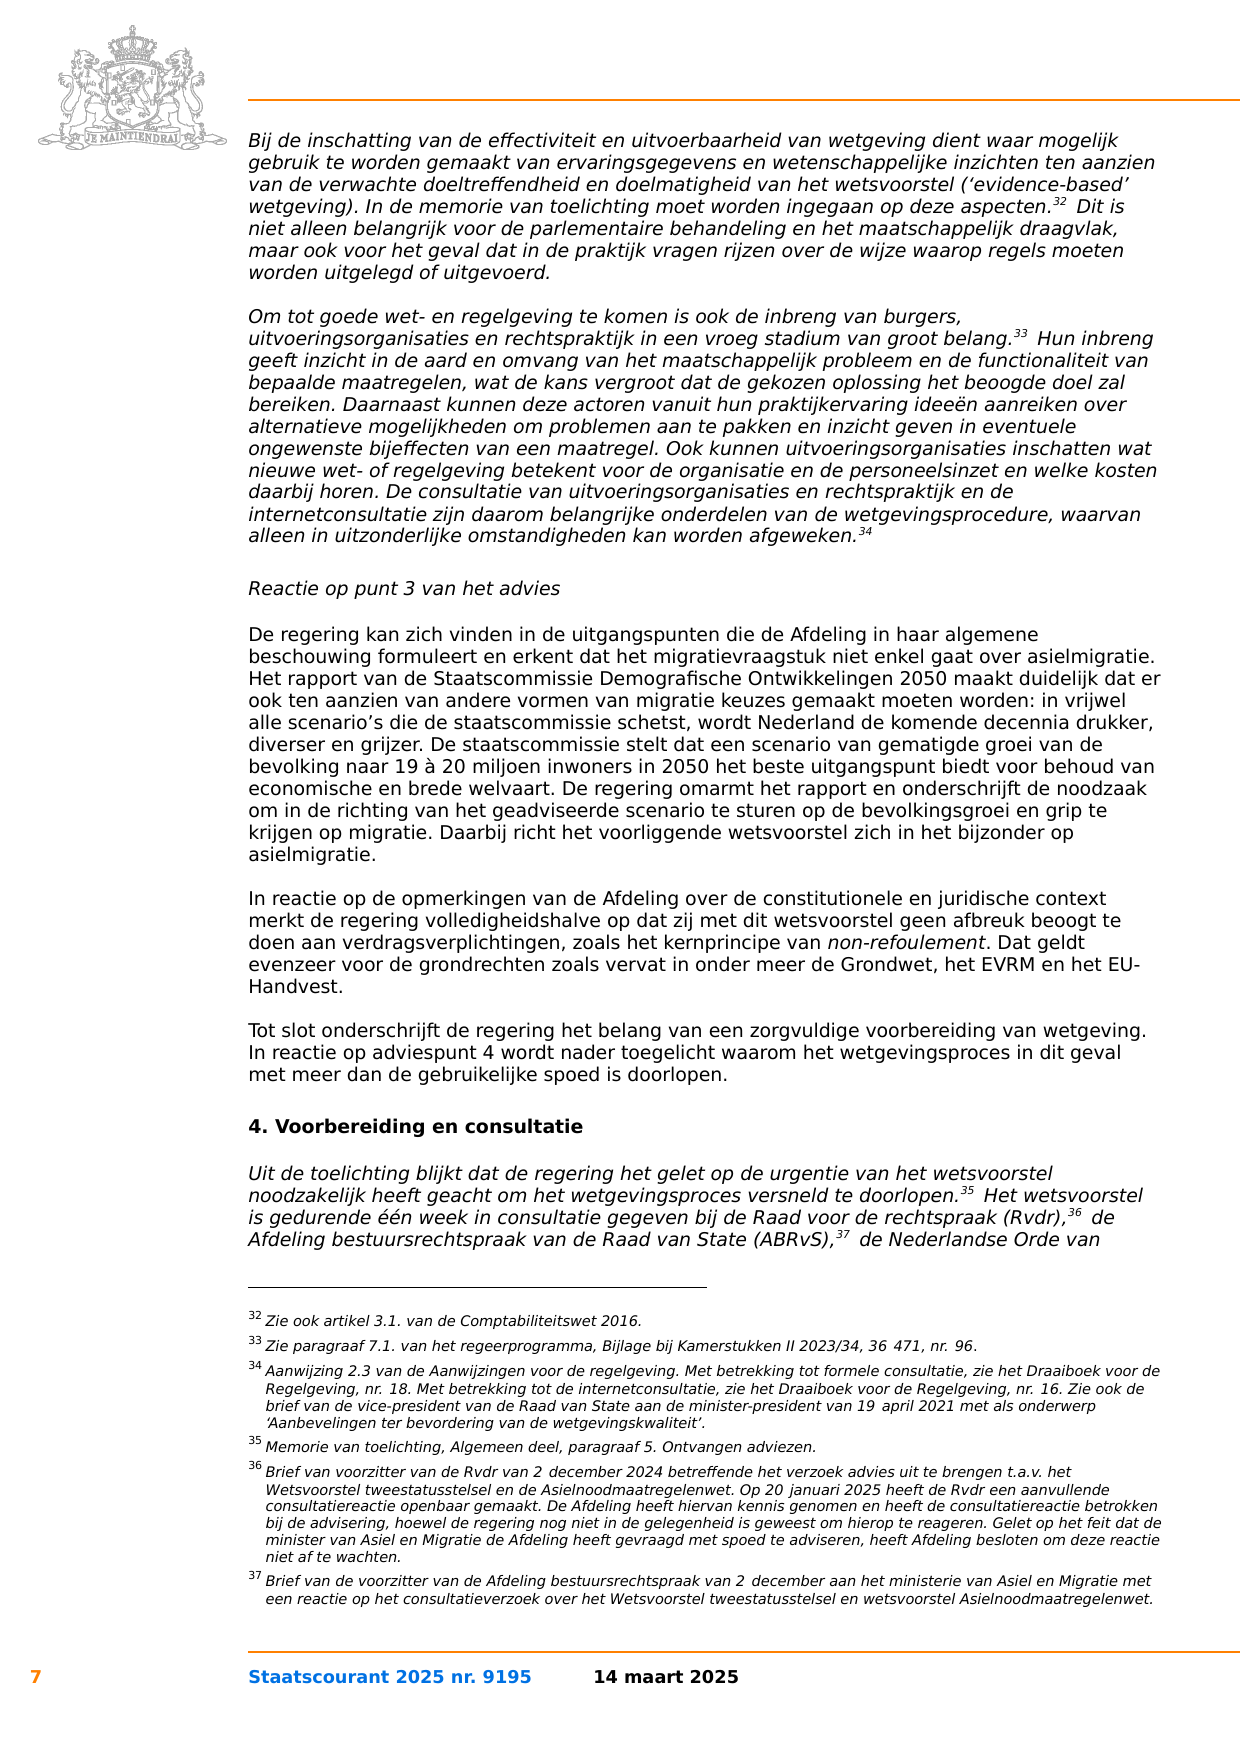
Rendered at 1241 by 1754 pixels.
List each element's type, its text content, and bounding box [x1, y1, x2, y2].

text In reactie op de opmerkingen van de Afdeling over de constitutionele en juridische context merkt de regering volledigheidshalve op dat zij met dit wetsvoorstel geen afbreuk beoogt te doen aan verdragsverplichtingen, zoals het kernprincipe van non-refoulement. Dat geldt evenzeer voor de grondrechten zoals vervat in onder meer de Grondwet, het EVRM en het EU-Handvest. [248, 888, 1163, 998]
text Om tot goede wet- en regelgeving te komen is ook de inbreng van burgers, uitvoeringsorganisaties en rechtspraktijk in een vroeg stadium van groot belang. Hun inbreng geeft inzicht in de aard en omvang van het maatschappelijk probleem en de functionaliteit van bepaalde maatregelen, wat de kans vergroot dat de gekozen oplossing het beoogde doel zal bereiken. Daarnaast kunnen deze actoren vanuit hun praktijkervaring ideeën aanreiken over alternatieve mogelijkheden om problemen aan te pakken en inzicht geven in eventuele ongewenste bijeffecten van een maatregel. Ook kunnen uitvoeringsorganisaties inschatten wat nieuwe wet- of regelgeving betekent voor de organisatie en de personeelsinzet en welke kosten daarbij horen. De consultatie van uitvoeringsorganisaties en rechtspraktijk en de internetconsultatie zijn daarom belangrijke onderdelen van de wetgevingsprocedure, waarvan alleen in uitzonderlijke omstandigheden kan worden afgeweken. [248, 306, 1163, 547]
text Brief van de voorzitter van de Afdeling bestuursrechtspraak van 2 december aan het ministerie van Asiel en Migratie met een reactie op het consultatieverzoek over het Wetsvoorstel tweestatusstelsel en wetsvoorstel Asielnoodmaatregelenwet. [248, 1569, 1163, 1608]
text Zie ook artikel 3.1. van de Comptabiliteitswet 2016. [248, 1309, 1163, 1331]
text Bij de inschatting van de effectiviteit en uitvoerbaarheid van wetgeving dient waar mogelijk gebruik te worden gemaakt van ervaringsgegevens en wetenschappelijke inzichten ten aanzien van de verwachte doeltreffendheid en doelmatigheid van het wetsvoorstel (‘evidence-based’ wetgeving). In de memorie van toelichting moet worden ingegaan op deze aspecten. Dit is niet alleen belangrijk voor de parlementaire behandeling en het maatschappelijk draagvlak, maar ook voor het geval dat in de praktijk vragen rijzen over de wijze waarop regels moeten worden uitgelegd of uitgevoerd. [248, 130, 1163, 284]
text Zie paragraaf 7.1. van het regeerprogramma, Bijlage bij Kamerstukken II 2023/34, 36 471, nr. 96. [248, 1334, 1163, 1356]
text Tot slot onderschrijft de regering het belang van een zorgvuldige voorbereiding van wetgeving. In reactie op adviespunt 4 wordt nader toegelicht waarom het wetgevingsproces in dit geval met meer dan de gebruikelijke spoed is doorlopen. [248, 1020, 1163, 1086]
picture [38, 25, 227, 150]
subtitle Reactie op punt 3 van het advies [248, 577, 1163, 599]
text Brief van voorzitter van de Rvdr van 2 december 2024 betreffende het verzoek advies uit te brengen t.a.v. het Wetsvoorstel tweestatusstelsel en de Asielnoodmaatregelenwet. Op 20 januari 2025 heeft de Rvdr een aanvullende consultatiereactie openbaar gemaakt. De Afdeling heeft hiervan kennis genomen en heeft de consultatiereactie betrokken bij de advisering, hoewel de regering nog niet in de gelegenheid is geweest om hierop te reageren. Gelet op het feit dat de minister van Asiel en Migratie de Afdeling heeft gevraagd met spoed te adviseren, heeft Afdeling besloten om deze reactie niet af te wachten. [248, 1459, 1163, 1566]
text Aanwijzing 2.3 van de Aanwijzingen voor de regelgeving. Met betrekking tot formele consultatie, zie het Draaiboek voor de Regelgeving, nr. 18. Met betrekking tot de internetconsultatie, zie het Draaiboek voor de Regelgeving, nr. 16. Zie ook de brief van de vice-president van de Raad van State aan de minister-president van 19 april 2021 met als onderwerp ‘Aanbevelingen ter bevordering van de wetgevingskwaliteit’. [248, 1359, 1163, 1432]
text Uit de toelichting blijkt dat de regering het gelet op de urgentie van het wetsvoorstel noodzakelijk heeft geacht om het wetgevingsproces versneld te doorlopen. Het wetsvoorstel is gedurende één week in consultatie gegeven bij de Raad voor de rechtspraak (Rvdr), de Afdeling bestuursrechtspraak van de Raad van State (ABRvS), de Nederlandse Orde van [248, 1163, 1163, 1251]
subtitle 4. Voorbereiding en consultatie [248, 1116, 1163, 1138]
text De regering kan zich vinden in de uitgangspunten die de Afdeling in haar algemene beschouwing formuleert en erkent dat het migratievraagstuk niet enkel gaat over asielmigratie. Het rapport van de Staatscommissie Demografische Ontwikkelingen 2050 maakt duidelijk dat er ook ten aanzien van andere vormen van migratie keuzes gemaakt moeten worden: in vrijwel alle scenario’s die de staatscommissie schetst, wordt Nederland de komende decennia drukker, diverser en grijzer. De staatscommissie stelt dat een scenario van gematigde groei van de bevolking naar 19 à 20 miljoen inwoners in 2050 het beste uitgangspunt biedt voor behoud van economische en brede welvaart. De regering omarmt het rapport en onderschrijft de noodzaak om in de richting van het geadviseerde scenario te sturen op de bevolkingsgroei en grip te krijgen op migratie. Daarbij richt het voorliggende wetsvoorstel zich in het bijzonder op asielmigratie. [248, 624, 1163, 866]
text Memorie van toelichting, Algemeen deel, paragraaf 5. Ontvangen adviezen. [248, 1434, 1163, 1457]
